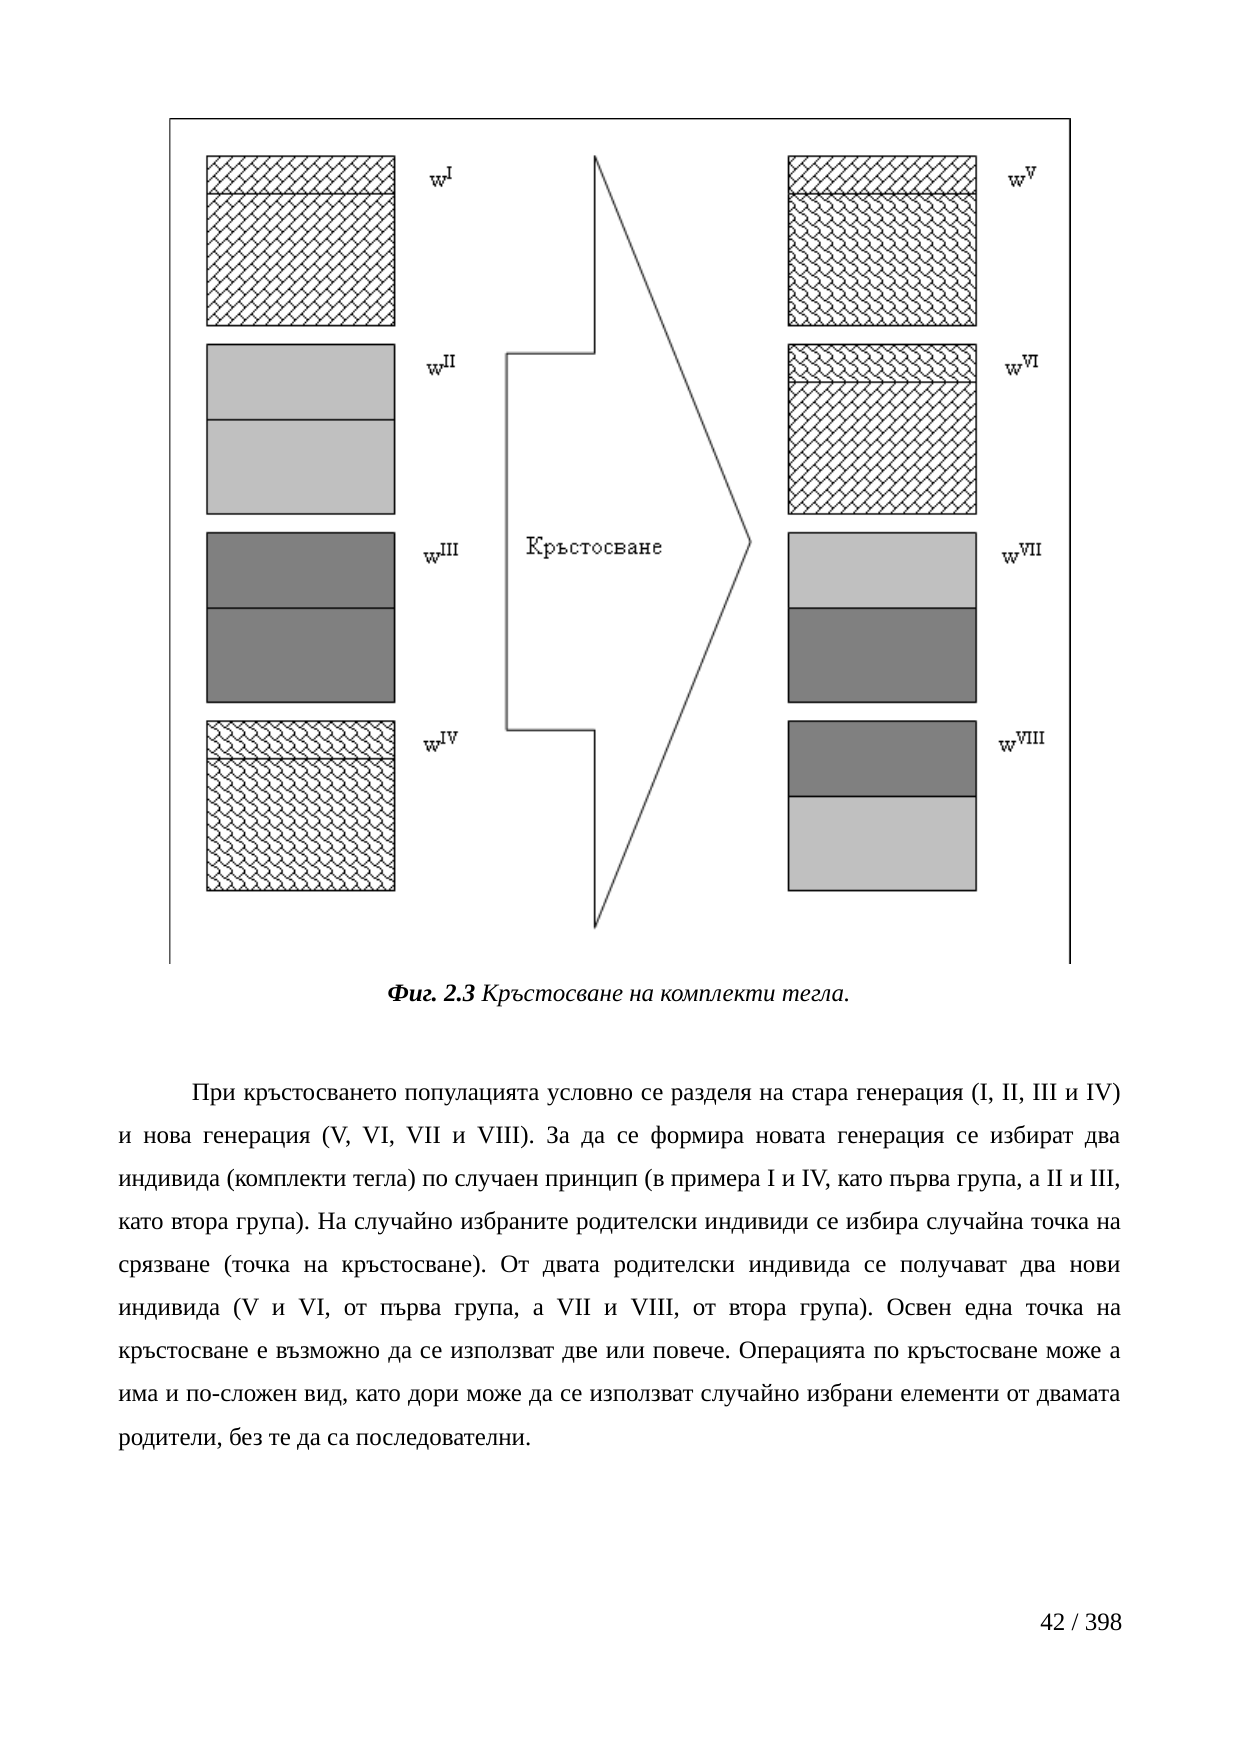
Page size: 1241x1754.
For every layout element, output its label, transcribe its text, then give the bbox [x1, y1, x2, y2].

text Фиг. 2.3 Кръстосване на комплекти тегла. [118, 118, 1122, 1007]
text При кръстосването популацията условно се разделя на стара генерация (I, II, III и IV) и нова генерация (V, VI, VII и VIII). За да се формира новата генерация се избират два индивида (комплекти тегла) по случаен принцип (в примера I и IV, като първа група, a II и III, като втора група). На случайно избраните родителски индивиди се избира случайна точка на срязване (точка на кръстосване). От двата родителски индивида се получават два нови индивида (V и VI, от първа група, a VII и VIII, от втора група). Освен една точка на кръстосване е възможно да се използват две или повече. Операцията по кръстосване може а има и по-сложен вид, като дори може да се използват случайно избрани елементи от двамата родители, без те да са последователни. [118, 1077, 1122, 1450]
